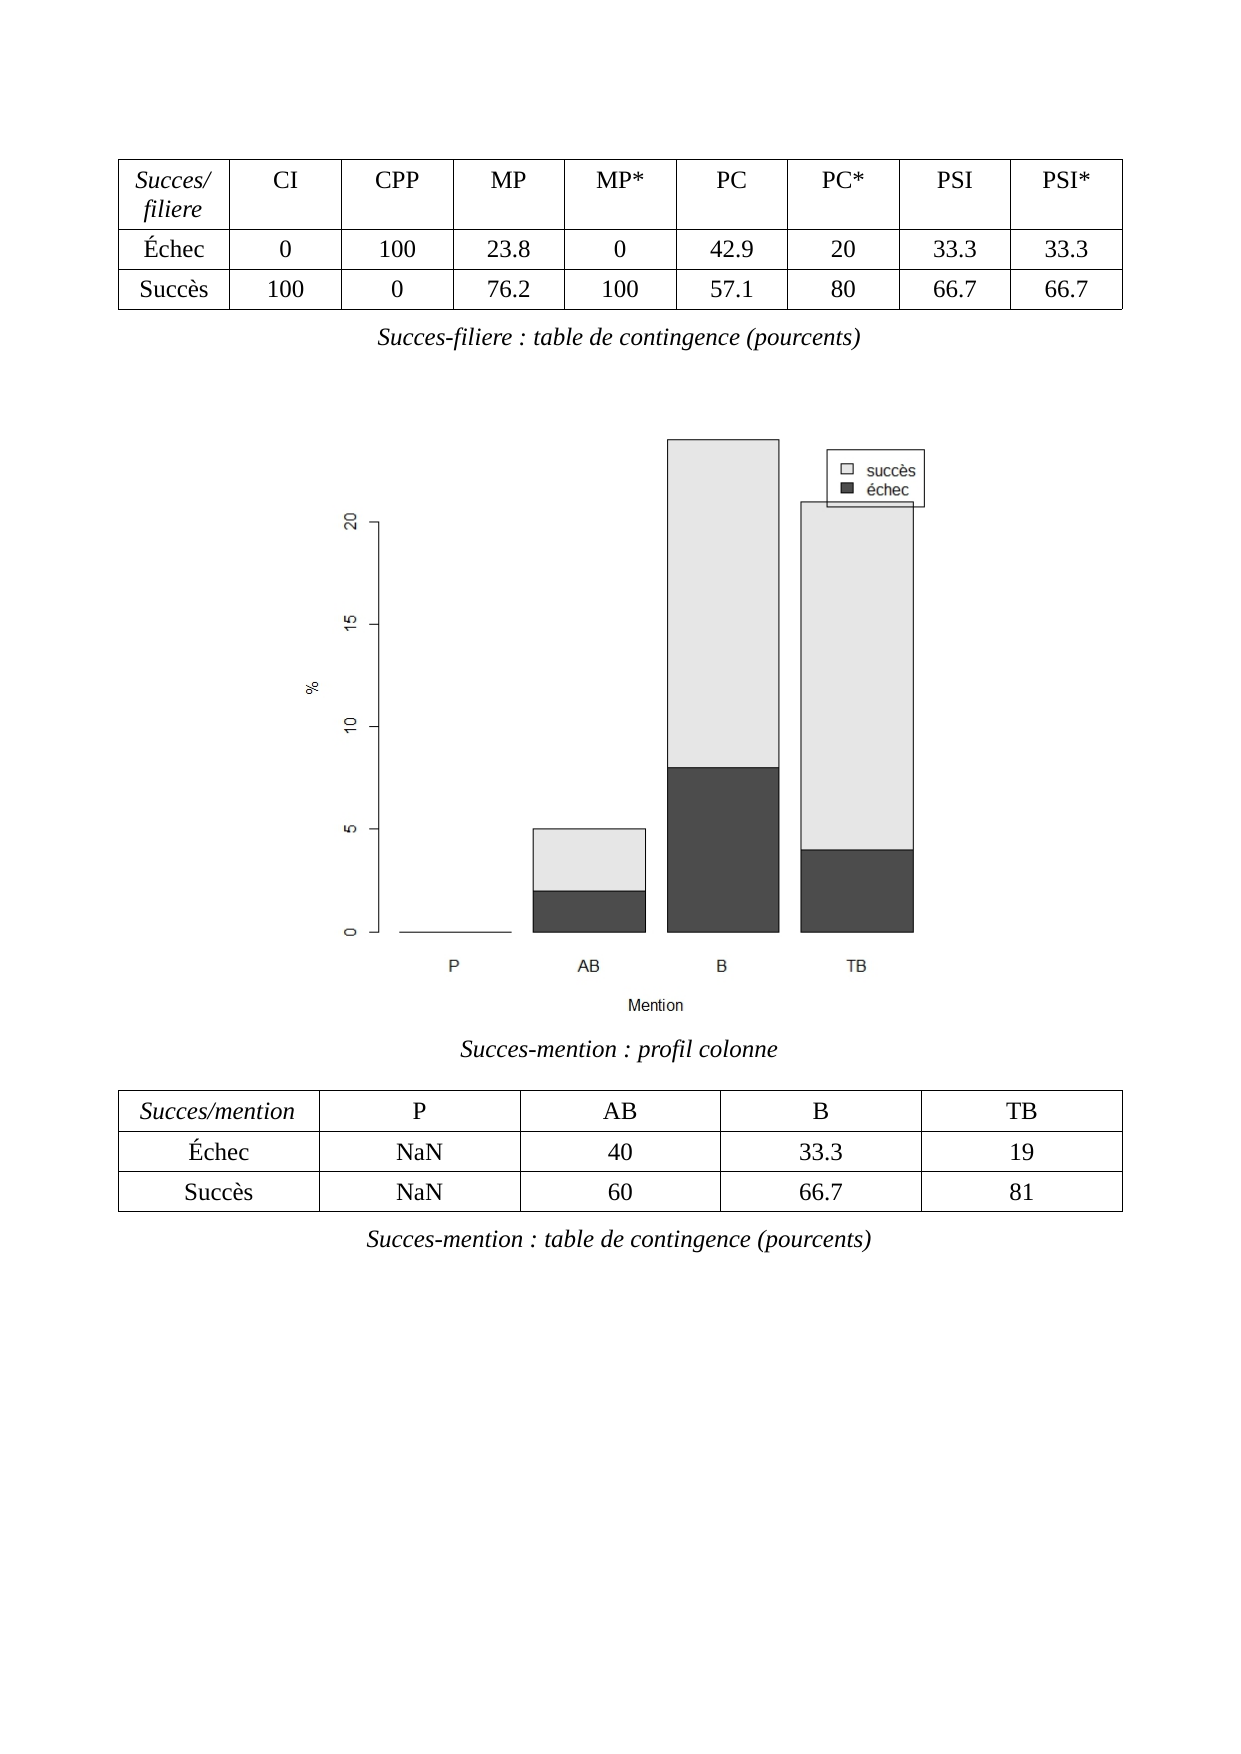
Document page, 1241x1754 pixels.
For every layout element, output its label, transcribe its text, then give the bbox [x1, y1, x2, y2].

table_header CI [230, 160, 341, 228]
table_cell 19 [922, 1132, 1122, 1171]
table_cell Échec [119, 230, 229, 269]
table_header Succes/mention [119, 1091, 319, 1131]
text Succes-mention : table de contingence (pourcents) [118, 1224, 1122, 1253]
table_cell 33.3 [1011, 230, 1122, 269]
table_cell 57.1 [677, 270, 787, 309]
table_cell 42.9 [677, 230, 787, 269]
table_cell 60 [521, 1172, 720, 1211]
table_cell Succès [119, 270, 229, 309]
table_header PC [677, 160, 787, 228]
table_header PSI* [1011, 160, 1122, 228]
table_header CPP [342, 160, 453, 228]
table_header TB [922, 1091, 1122, 1131]
table_cell 33.3 [721, 1132, 921, 1171]
table_cell 66.7 [1011, 270, 1122, 309]
table_header MP* [565, 160, 676, 228]
table_cell 0 [565, 230, 676, 269]
table_cell 100 [565, 270, 676, 309]
text Succes-mention : profil colonne [301, 1035, 939, 1063]
text Succes-filiere : table de contingence (pourcents) [118, 322, 1122, 350]
table_header PC* [788, 160, 899, 228]
table_cell 33.3 [900, 230, 1010, 269]
table_header B [721, 1091, 921, 1131]
table_cell NaN [320, 1132, 520, 1171]
table_cell 66.7 [721, 1172, 921, 1211]
table_header P [320, 1091, 520, 1131]
table_cell 100 [230, 270, 341, 309]
picture [300, 429, 940, 1035]
table_cell Succès [119, 1172, 319, 1211]
table_cell 0 [230, 230, 341, 269]
table_cell 20 [788, 230, 899, 269]
table_cell 0 [342, 270, 453, 309]
table_cell 40 [521, 1132, 720, 1171]
table_cell 76.2 [454, 270, 564, 309]
table_cell Échec [119, 1132, 319, 1171]
table_cell 23.8 [454, 230, 564, 269]
table_header Succes/filiere [119, 160, 229, 228]
table_header MP [454, 160, 564, 228]
table_cell 100 [342, 230, 453, 269]
table_header PSI [900, 160, 1010, 228]
table_cell 66.7 [900, 270, 1010, 309]
table_header AB [521, 1091, 720, 1131]
table_cell 81 [922, 1172, 1122, 1211]
table_cell 80 [788, 270, 899, 309]
table_cell NaN [320, 1172, 520, 1211]
